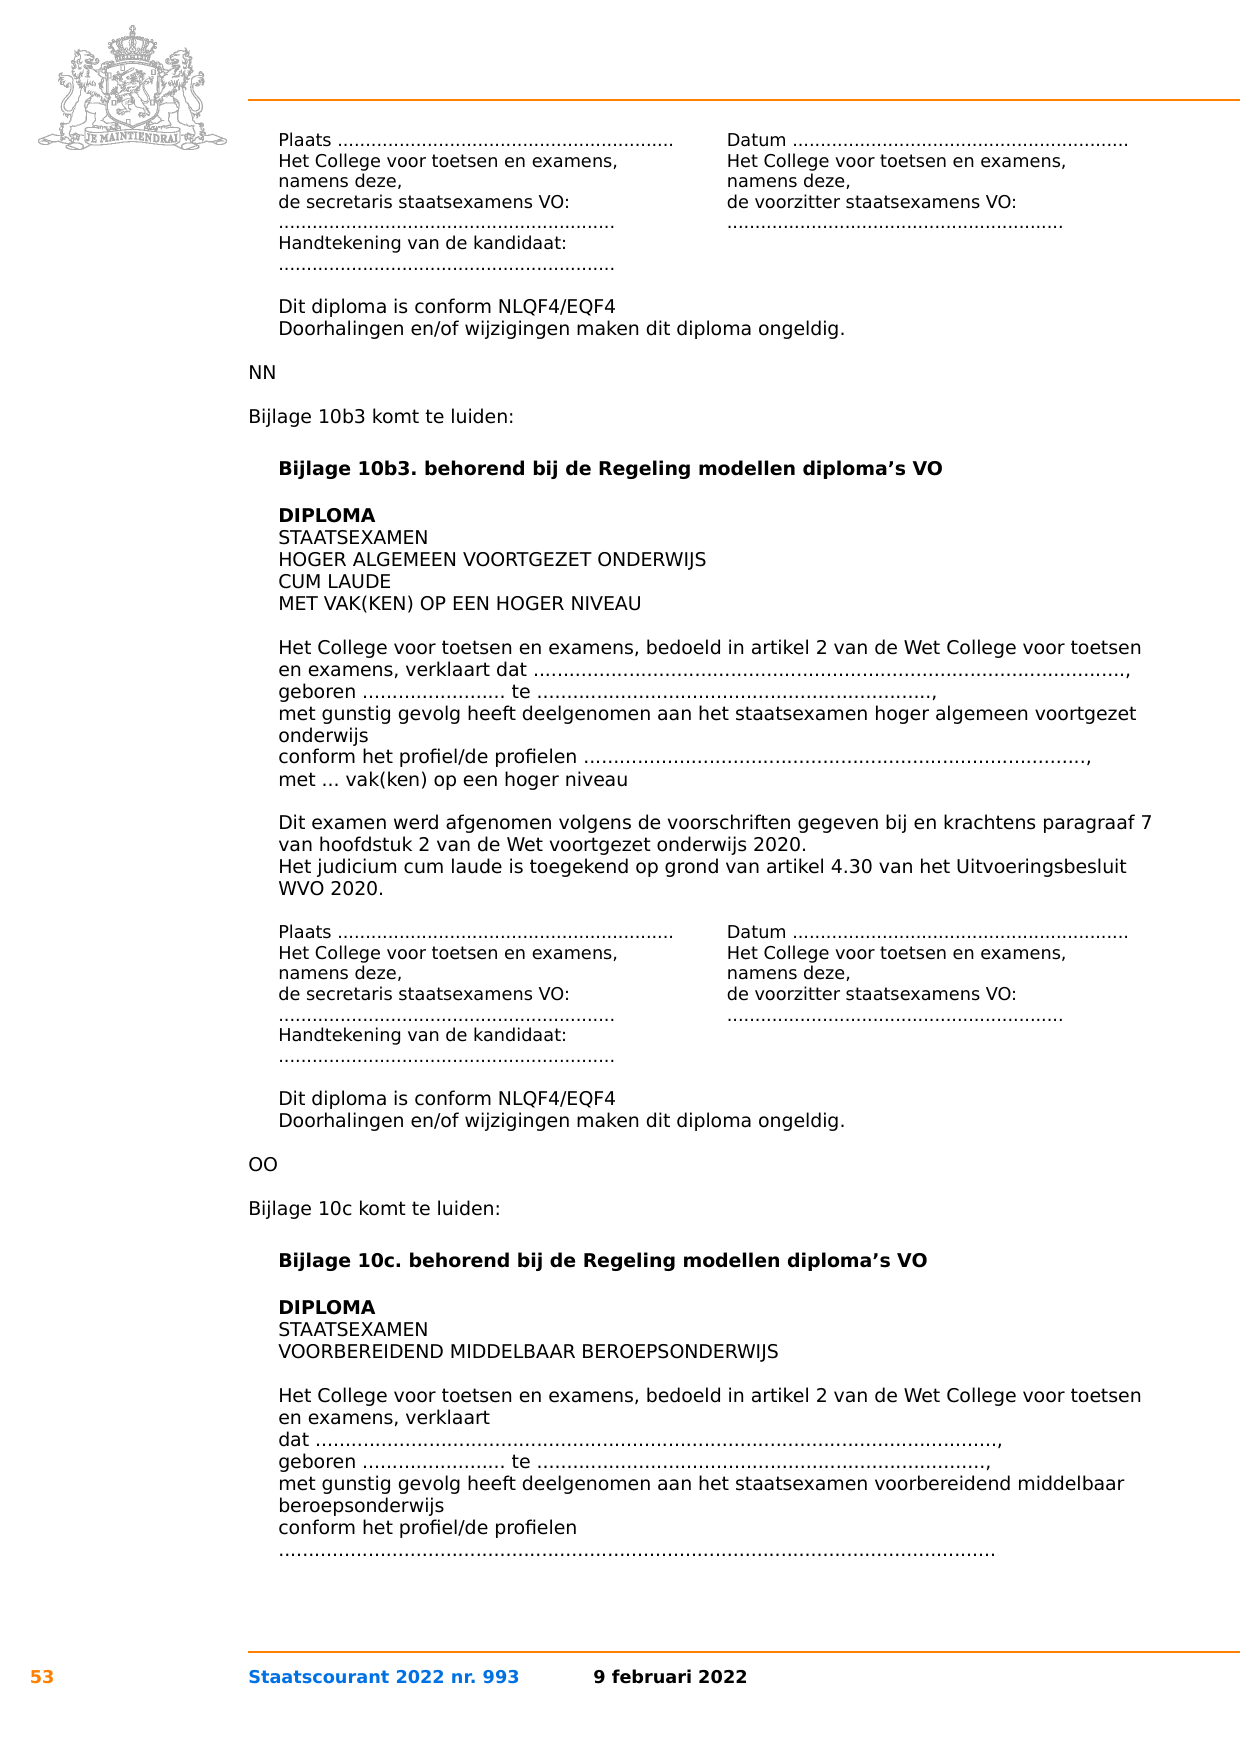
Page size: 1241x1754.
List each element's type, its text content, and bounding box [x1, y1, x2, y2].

table_cell [721, 1025, 1163, 1066]
text STAATSEXAMEN [278, 527, 1163, 549]
table_cell Het College voor toetsen en examens, namens deze, de voorzitter staatsexamens VO: ............................................................ [721, 151, 1163, 233]
table_cell Het College voor toetsen en examens, namens deze, de secretaris staatsexamens VO: ............................................................ [278, 151, 721, 233]
text NN [248, 362, 1163, 384]
text Het College voor toetsen en examens, bedoeld in artikel 2 van de Wet College voor toetsen en examens, verklaart dat ..................................................................................................., [278, 637, 1163, 681]
text geboren ........................ te ..........................................................................., [278, 1451, 1163, 1473]
text met gunstig gevolg heeft deelgenomen aan het staatsexamen voorbereidend middelbaar beroepsonderwijs [278, 1473, 1163, 1517]
text met gunstig gevolg heeft deelgenomen aan het staatsexamen hoger algemeen voortgezet onderwijs [278, 702, 1163, 746]
text Het College voor toetsen en examens, bedoeld in artikel 2 van de Wet College voor toetsen en examens, verklaart dat .................................................................................................................., [278, 1385, 1163, 1451]
table_cell Handtekening van de kandidaat: ............................................................ [278, 233, 721, 274]
text VOORBEREIDEND MIDDELBAAR BEROEPSONDERWIJS [278, 1341, 1163, 1363]
text MET VAK(KEN) OP EEN HOGER NIVEAU [278, 593, 1163, 615]
text Bijlage 10c komt te luiden: [248, 1198, 1163, 1220]
text ........................................................................................................................ [278, 1539, 1163, 1561]
text Dit examen werd afgenomen volgens de voorschriften gegeven bij en krachtens paragraaf 7 van hoofdstuk 2 van de Wet voortgezet onderwijs 2020. [278, 812, 1163, 856]
table_header Datum ............................................................ [721, 922, 1163, 943]
text OO [248, 1154, 1163, 1176]
text STAATSEXAMEN [278, 1319, 1163, 1341]
text met ... vak(ken) op een hoger niveau [278, 768, 1163, 790]
text Doorhalingen en/of wijzigingen maken dit diploma ongeldig. [278, 1110, 1163, 1132]
table_header Plaats ............................................................ [278, 130, 721, 151]
subtitle Bijlage 10b3. behorend bij de Regeling modellen diploma’s VO [278, 458, 1163, 480]
subtitle Bijlage 10c. behorend bij de Regeling modellen diploma’s VO [278, 1250, 1163, 1272]
table_cell Handtekening van de kandidaat: ............................................................ [278, 1025, 721, 1066]
table_cell Het College voor toetsen en examens, namens deze, de secretaris staatsexamens VO: ............................................................ [278, 943, 721, 1025]
text Dit diploma is conform NLQF4/EQF4 [278, 1088, 1163, 1110]
text conform het profiel/de profielen ...................................................................................., [278, 746, 1163, 768]
text HOGER ALGEMEEN VOORTGEZET ONDERWIJS [278, 549, 1163, 571]
table_header Datum ............................................................ [721, 130, 1163, 151]
text Dit diploma is conform NLQF4/EQF4 [278, 296, 1163, 318]
text Doorhalingen en/of wijzigingen maken dit diploma ongeldig. [278, 318, 1163, 340]
picture [38, 25, 227, 150]
text DIPLOMA [278, 505, 1163, 527]
text geboren ........................ te .................................................................., [278, 681, 1163, 702]
table_cell [721, 233, 1163, 274]
text CUM LAUDE [278, 571, 1163, 593]
text conform het profiel/de profielen [278, 1517, 1163, 1539]
text Het judicium cum laude is toegekend op grond van artikel 4.30 van het Uitvoeringsbesluit WVO 2020. [278, 856, 1163, 900]
table_header Plaats ............................................................ [278, 922, 721, 943]
text Bijlage 10b3 komt te luiden: [248, 406, 1163, 428]
table_cell Het College voor toetsen en examens, namens deze, de voorzitter staatsexamens VO: ............................................................ [721, 943, 1163, 1025]
text DIPLOMA [278, 1297, 1163, 1319]
